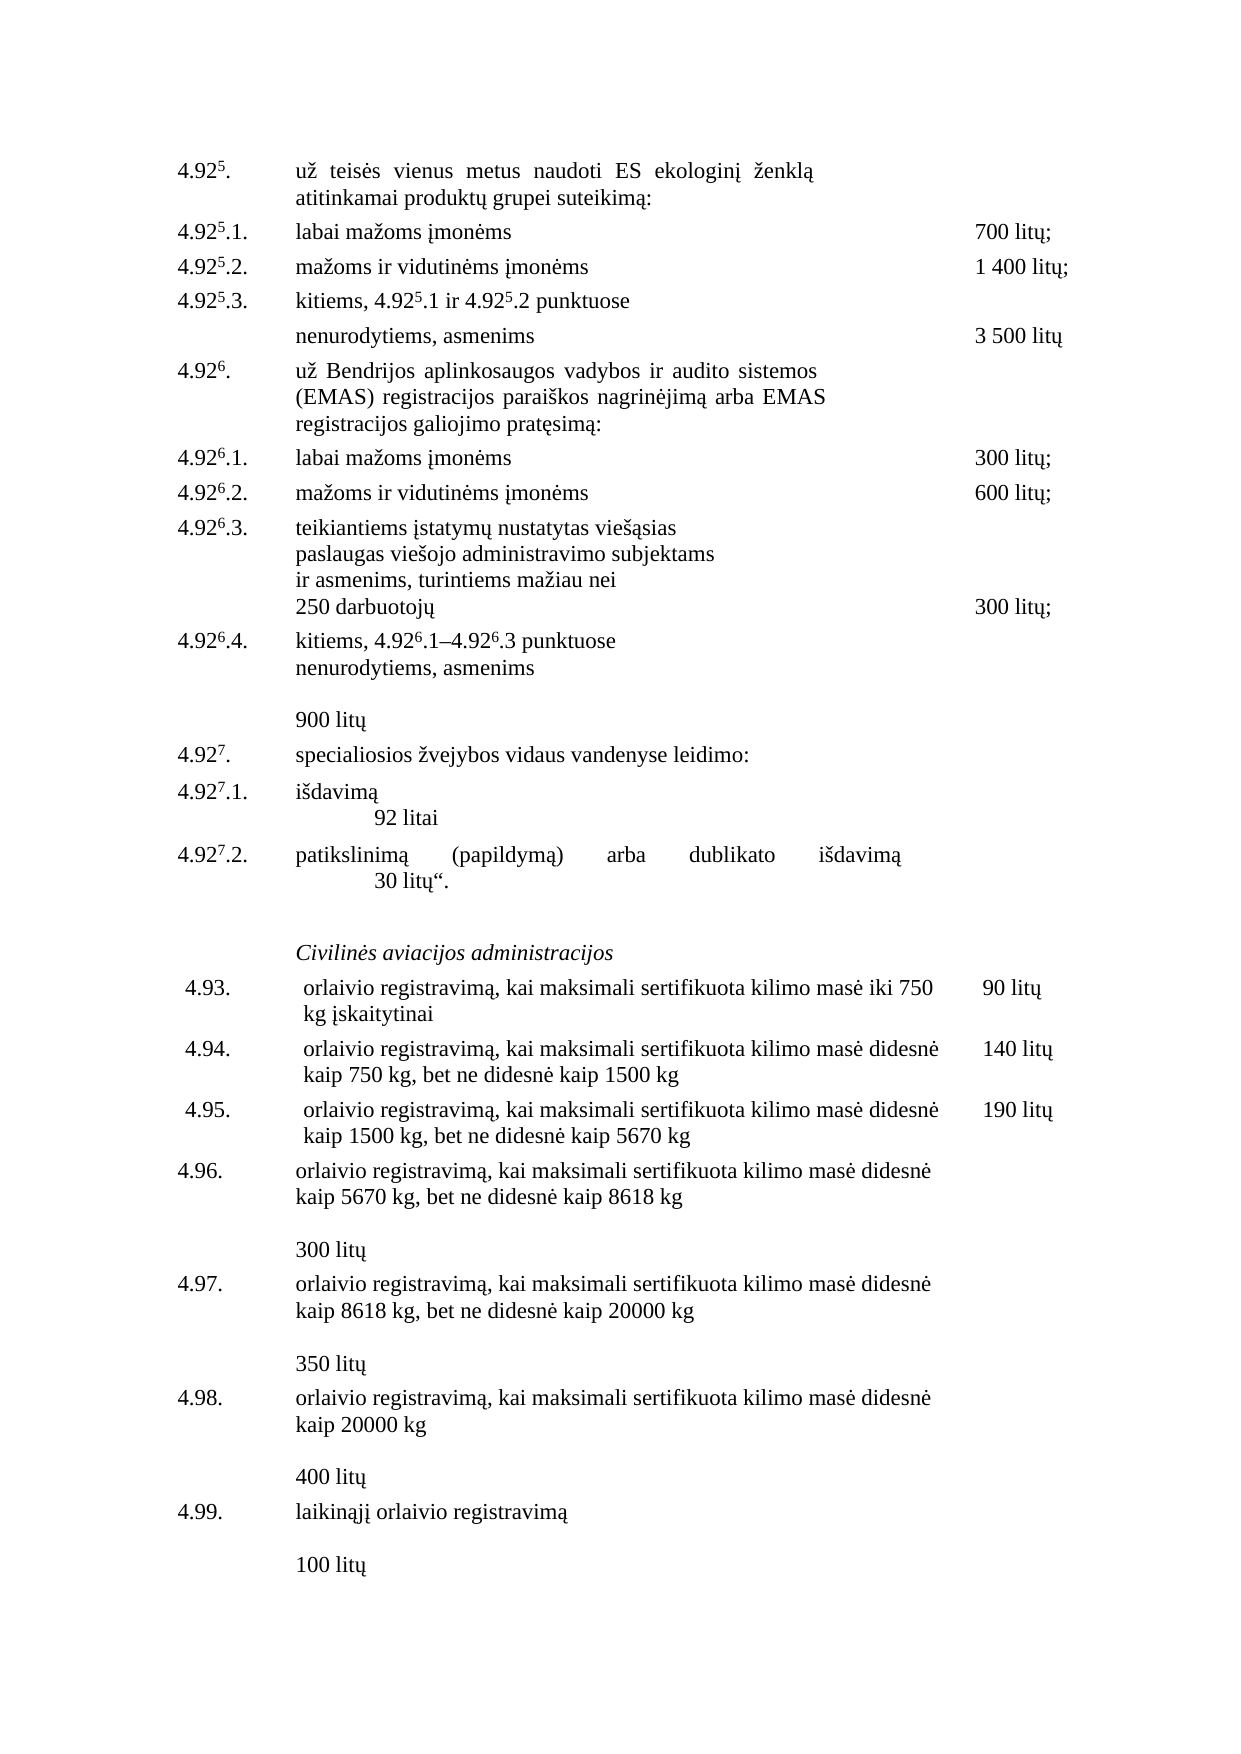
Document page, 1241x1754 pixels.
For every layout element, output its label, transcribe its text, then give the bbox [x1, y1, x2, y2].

table_cell orlaivio registravimą, kai maksimali sertifikuota kilimo masė didesnė kaip 1500 kg, bet ne didesnė kaip 5670 kg [292, 1096, 971, 1157]
table_cell 140 litų [971, 1035, 1144, 1096]
table_header 4.93. [174, 974, 292, 1035]
text 4.926. už Bendrijos aplinkosaugos vadybos ir audito sistemos (EMAS) registracijos paraiškos nagrinėjimą arba EMAS registracijos galiojimo pratęsimą: [177, 357, 827, 436]
text 4.925.1. labai mažoms įmonėms 700 litų; [177, 218, 1122, 244]
text 4.926.2. mažoms ir vidutinėms įmonėms 600 litų; [177, 479, 1122, 505]
text 4.925. už teisės vienus metus naudoti ES ekologinį ženklą atitinkamai produktų grupei suteikimą: [177, 148, 827, 210]
text ir asmenims, turintiems mažiau nei [177, 566, 1122, 593]
text 4.927. specialiosios žvejybos vidaus vandenyse leidimo: [177, 741, 945, 768]
text 4.96. orlaivio registravimą, kai maksimali sertifikuota kilimo masė didesnė kaip 5670 kg, bet ne didesnė kaip 8618 kg 300 litų [177, 1157, 945, 1262]
text 4.926.4. kitiems, 4.926.1–4.926.3 punktuose [177, 627, 1122, 654]
text 4.98. orlaivio registravimą, kai maksimali sertifikuota kilimo masė didesnė kaip 20000 kg 400 litų [177, 1384, 945, 1490]
text 4.97. orlaivio registravimą, kai maksimali sertifikuota kilimo masė didesnė kaip 8618 kg, bet ne didesnė kaip 20000 kg 350 litų [177, 1271, 945, 1376]
table_header orlaivio registravimą, kai maksimali sertifikuota kilimo masė iki 750 kg įskaitytinai [292, 974, 971, 1035]
table_cell orlaivio registravimą, kai maksimali sertifikuota kilimo masė didesnė kaip 750 kg, bet ne didesnė kaip 1500 kg [292, 1035, 971, 1096]
text 4.926.1. labai mažoms įmonėms 300 litų; [177, 444, 1122, 471]
text 4.927.1. išdavimą 92 litai [177, 778, 945, 831]
table_cell 4.94. [174, 1035, 292, 1096]
text Civilinės aviacijos administracijos [177, 939, 945, 965]
text 4.927.2. patikslinimą (papildymą) arba dublikato išdavimą 30 litų“. [177, 841, 945, 894]
text 4.926.3. teikiantiems įstatymų nustatytas viešąsias [177, 514, 1122, 540]
text 4.99. laikinąjį orlaivio registravimą 100 litų [177, 1498, 945, 1577]
table_cell 4.95. [174, 1096, 292, 1157]
table_header 90 litų [971, 974, 1144, 1035]
text 4.925.2. mažoms ir vidutinėms įmonėms 1 400 litų; [177, 253, 1122, 279]
text paslaugas viešojo administravimo subjektams [177, 540, 1122, 566]
text 250 darbuotojų 300 litų; [177, 593, 1122, 619]
text nenurodytiems, asmenims 900 litų [295, 654, 945, 733]
text 4.925.3. kitiems, 4.925.1 ir 4.925.2 punktuose [177, 288, 709, 314]
table_cell 190 litų [971, 1096, 1144, 1157]
text nenurodytiems, asmenims 3 500 litų [177, 322, 1122, 349]
